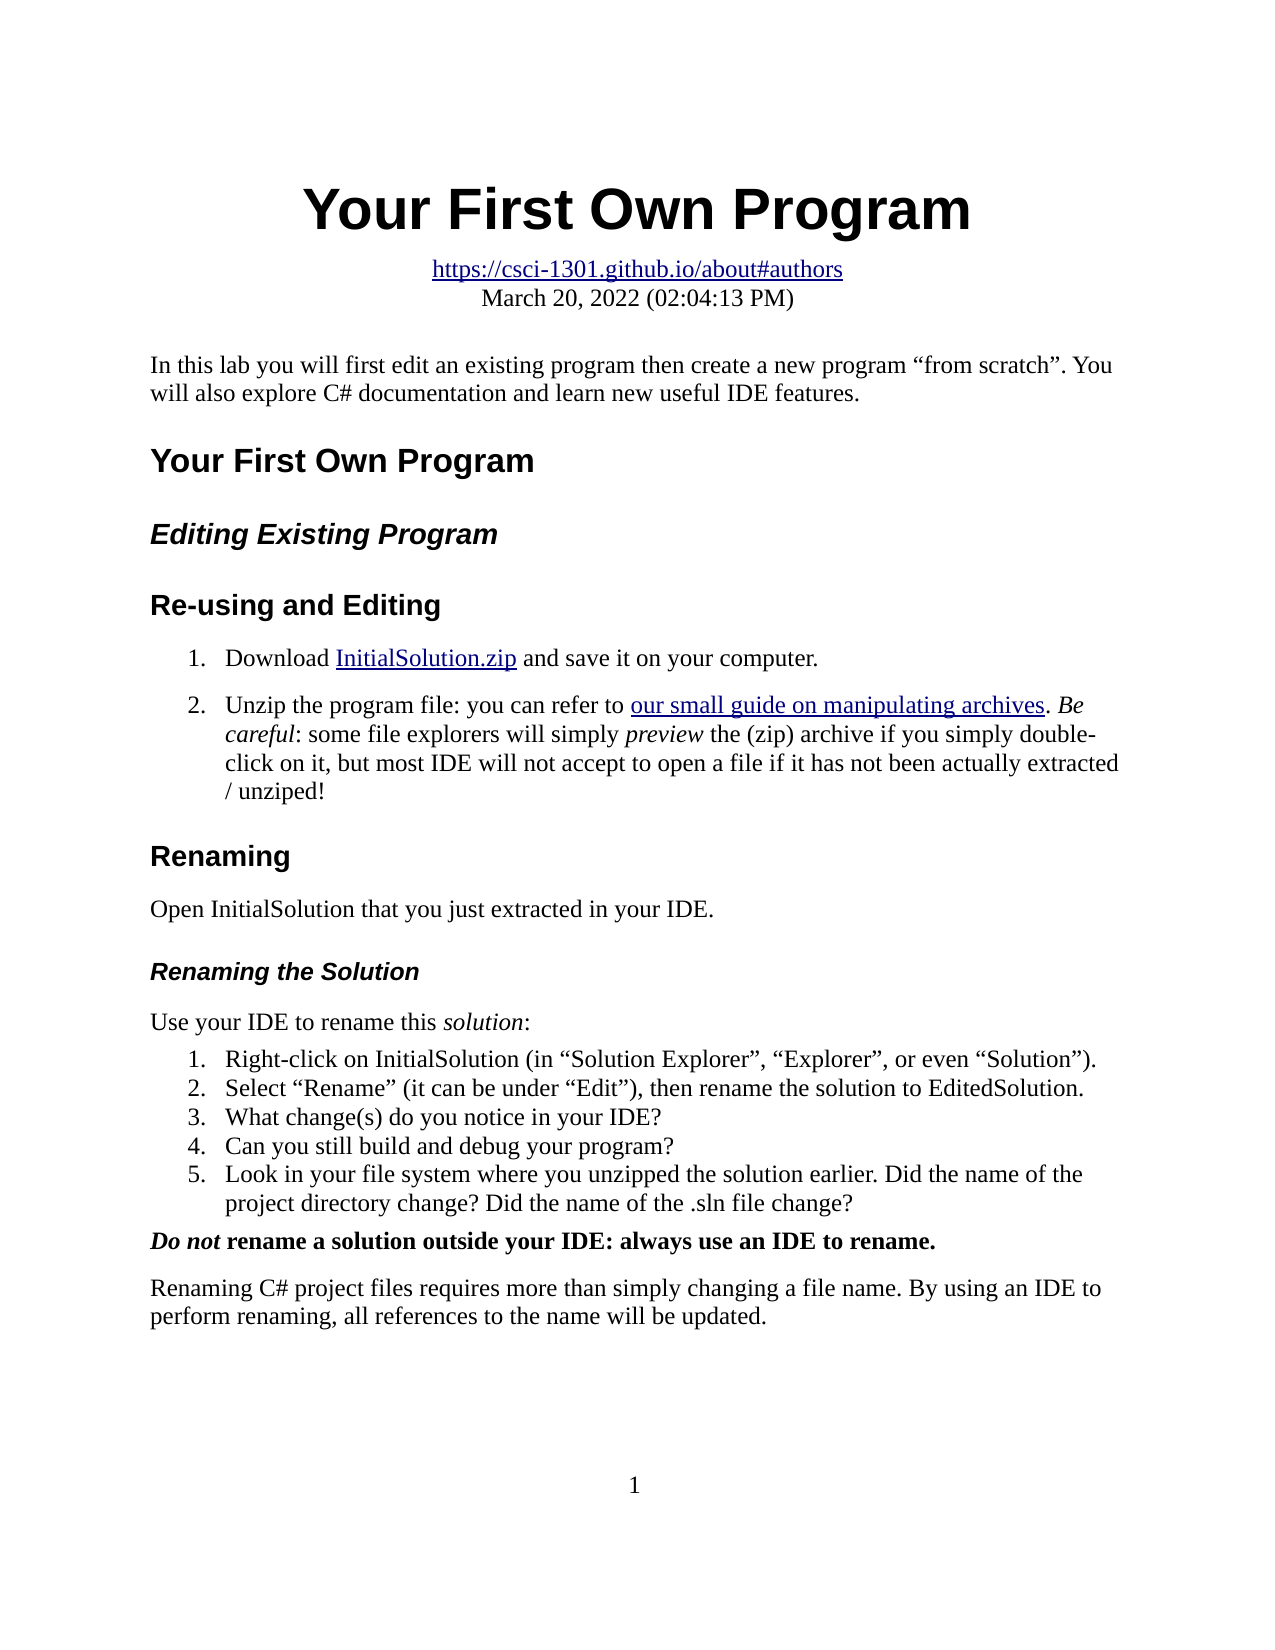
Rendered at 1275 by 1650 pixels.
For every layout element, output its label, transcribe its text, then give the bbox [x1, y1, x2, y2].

list Look in your file system where you unzipped the solution earlier. Did the name of the project directory change? Did the name of the .sln file change? [187, 1159, 1125, 1217]
text Open InitialSolution that you just extracted in your IDE. [150, 894, 1125, 923]
subtitle Re-using and Editing [150, 588, 1125, 622]
subtitle Renaming the Solution [150, 957, 1125, 985]
subtitle Renaming [150, 839, 1125, 873]
list Can you still build and debug your program? [187, 1131, 1125, 1159]
list Select “Rename” (it can be under “Edit”), then rename the solution to EditedSolution. [187, 1073, 1125, 1102]
text Use your IDE to rename this solution: [150, 1007, 1125, 1036]
text Renaming C# project files requires more than simply changing a file name. By using an IDE to perform renaming, all references to the name will be updated. [150, 1273, 1125, 1330]
list Right-click on InitialSolution (in “Solution Explorer”, “Explorer”, or even “Solution”). [187, 1044, 1125, 1073]
text In this lab you will first edit an existing program then create a new program “from scratch”. You will also explore C# documentation and learn new useful IDE features. [150, 350, 1125, 407]
subtitle Your First Own Program [150, 441, 1125, 480]
title Your First Own Program [150, 175, 1125, 242]
list Unzip the program file: you can refer to our small guide on manipulating archives. Be careful: some file explorers will simply preview the (zip) archive if you simply double-click on it, but most IDE will not accept to open a file if it has not been actually extracted / unziped! [187, 690, 1125, 805]
text Do not rename a solution outside your IDE: always use an IDE to rename. [150, 1226, 1125, 1255]
text March 20, 2022 (02:04:13 PM) [150, 283, 1125, 312]
list Download InitialSolution.zip and save it on your computer. [187, 643, 1125, 672]
list What change(s) do you notice in your IDE? [187, 1102, 1125, 1131]
subtitle Editing Existing Program [150, 517, 1125, 551]
text https://csci-1301.github.io/about#authors [150, 254, 1125, 283]
